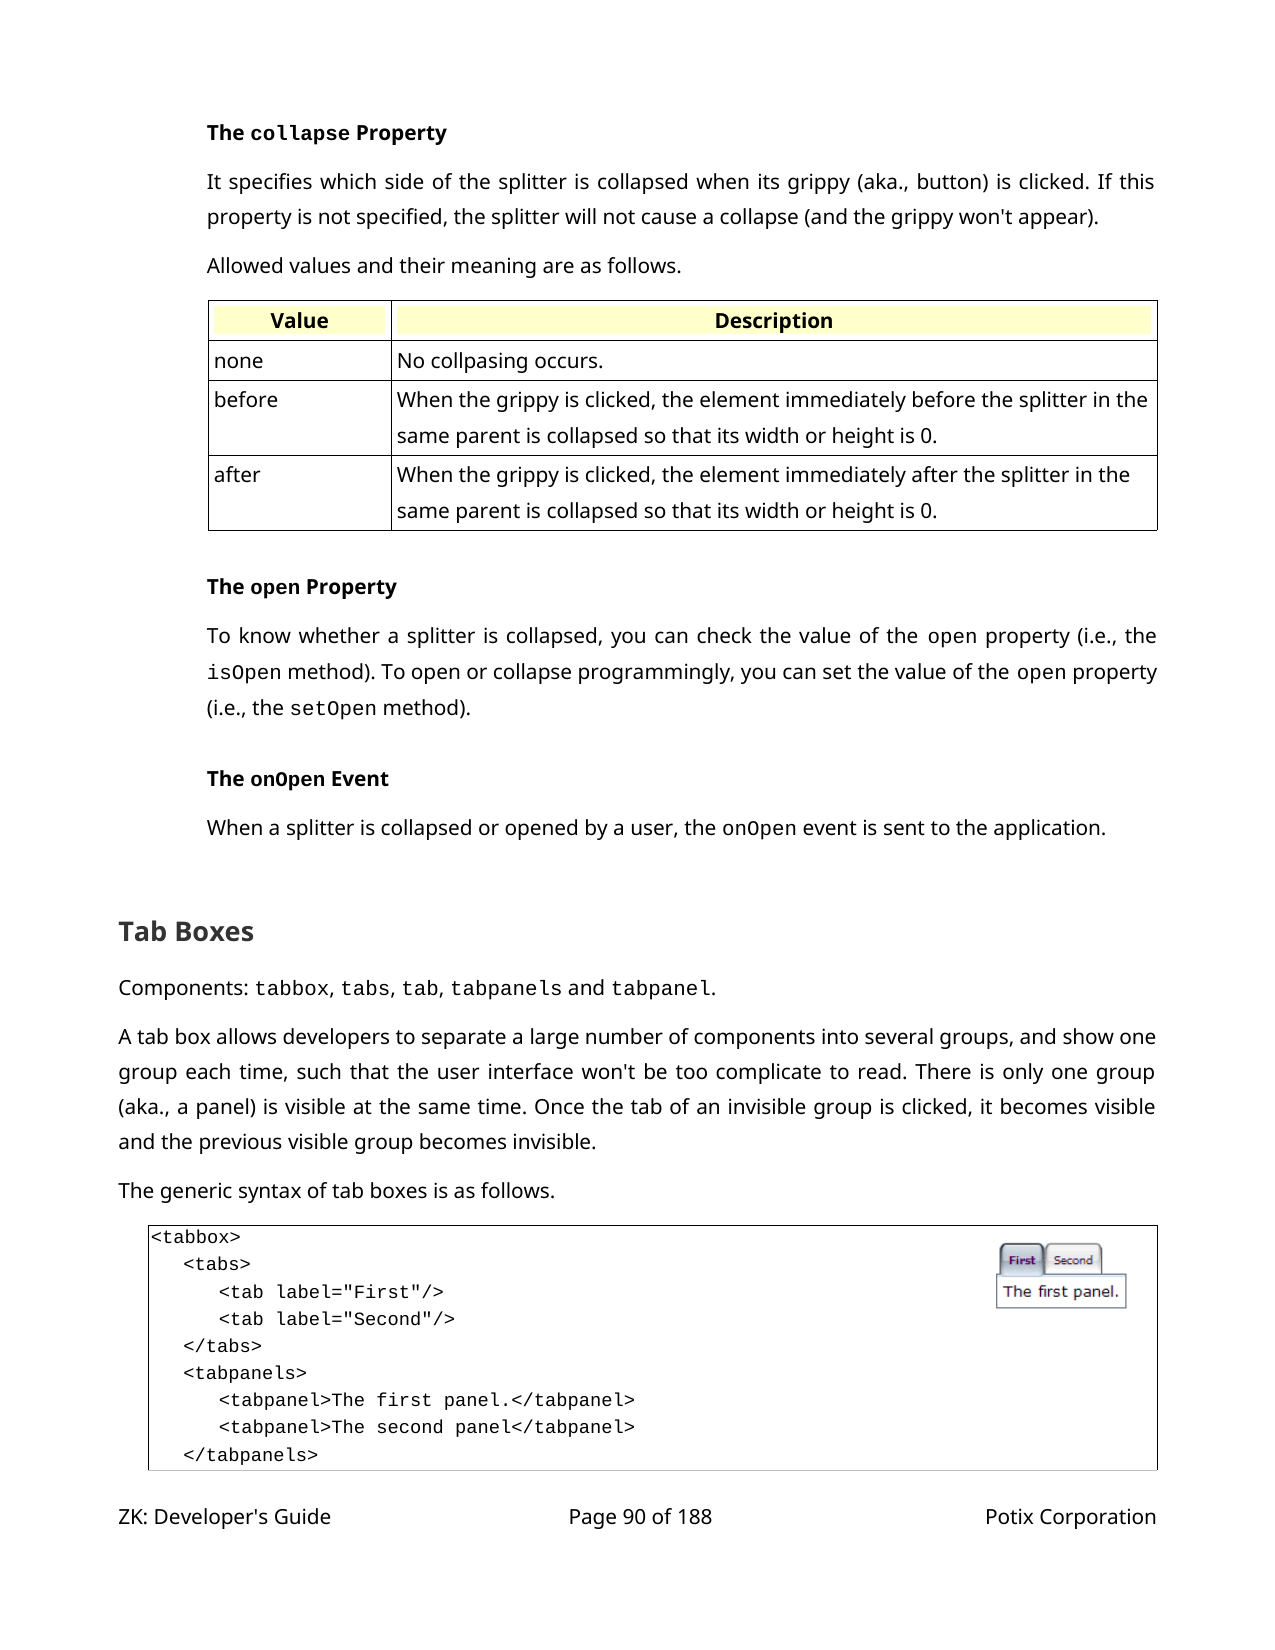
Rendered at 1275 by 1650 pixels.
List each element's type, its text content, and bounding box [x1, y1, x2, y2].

table_cell after [209, 456, 391, 530]
table_cell before [209, 381, 391, 455]
text Allowed values and their meaning are as follows. [207, 251, 1157, 279]
text <tabs> [149, 1252, 995, 1277]
text Components: tabbox, tabs, tab, tabpanels and tabpanel. [118, 973, 1157, 1001]
text When a splitter is collapsed or opened by a user, the onOpen event is sent to the application. [207, 813, 1157, 841]
subtitle The onOpen Event [207, 764, 1157, 792]
subtitle Tab Boxes [118, 912, 1157, 949]
text <tabpanel>The second panel</tabpanel> [149, 1415, 1157, 1440]
text <tabpanel>The first panel.</tabpanel> [149, 1388, 1157, 1412]
table_cell No collpasing occurs. [392, 341, 1157, 380]
text <tab label="Second"/> [149, 1307, 1157, 1331]
text </tabs> [149, 1334, 1157, 1358]
table_cell When the grippy is clicked, the element immediately after the splitter in the same parent is collapsed so that its width or height is 0. [392, 456, 1157, 530]
text </tabpanels> [149, 1443, 1157, 1470]
table_header Value [209, 301, 391, 340]
table_cell When the grippy is clicked, the element immediately before the splitter in the same parent is collapsed so that its width or height is 0. [392, 381, 1157, 455]
text To know whether a splitter is collapsed, you can check the value of the open property (i.e., the isOpen method). To open or collapse programmingly, you can set the value of the open property (i.e., the setOpen method). [207, 622, 1157, 721]
table_cell none [209, 341, 391, 380]
table_header Description [392, 301, 1157, 340]
text A tab box allows developers to separate a large number of components into several groups, and show one group each time, such that the user interface won't be too complicate to read. There is only one group (aka., a panel) is visible at the same time. Once the tab of an invisible group is clicked, it becomes visible and the previous visible group becomes invisible. [118, 1022, 1157, 1156]
text [1130, 1279, 1157, 1304]
subtitle The collapse Property [207, 118, 1157, 147]
text The generic syntax of tab boxes is as follows. [118, 1176, 1157, 1204]
text <tab label="First"/> [149, 1279, 995, 1304]
text <tabbox> [149, 1226, 1157, 1249]
picture [995, 1241, 1130, 1312]
subtitle The open Property [207, 572, 1157, 601]
text It specifies which side of the splitter is collapsed when its grippy (aka., button) is clicked. If this property is not specified, the splitter will not cause a collapse (and the grippy won't appear). [207, 167, 1157, 231]
text <tabpanels> [149, 1361, 1157, 1385]
text [1130, 1252, 1157, 1277]
